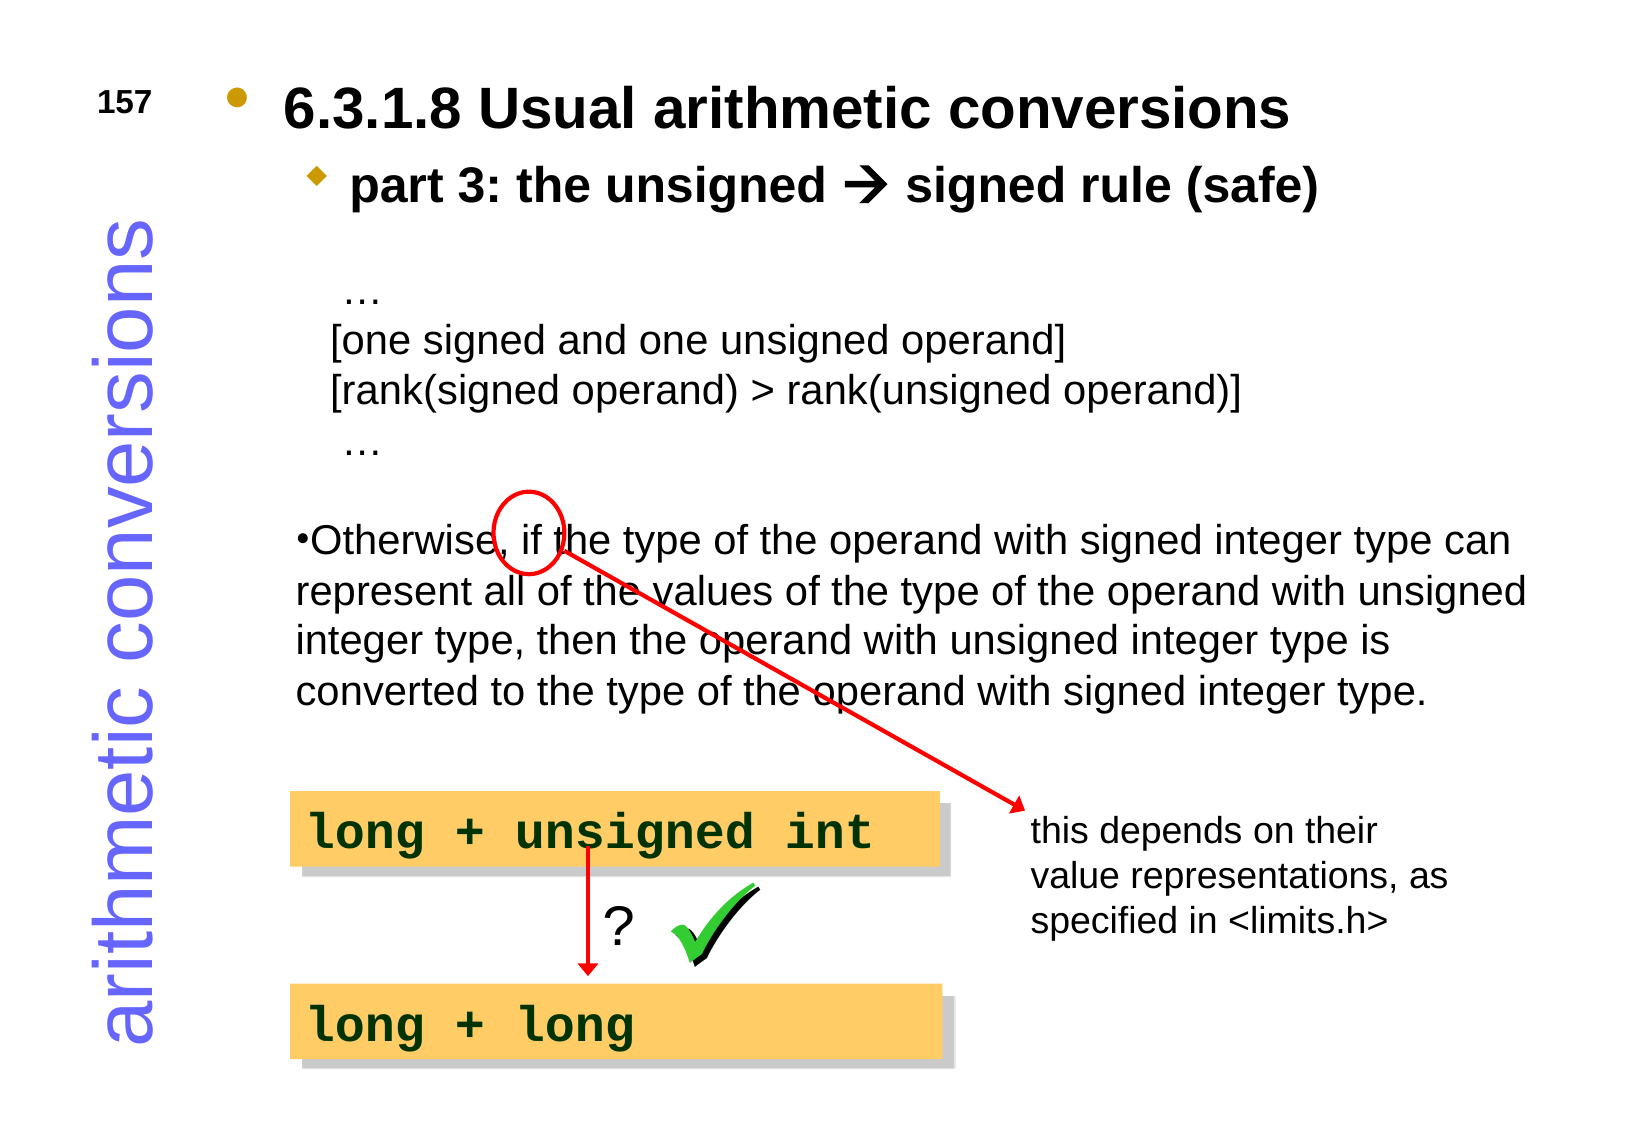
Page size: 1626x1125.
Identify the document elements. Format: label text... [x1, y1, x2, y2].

text_box this depends on their value representations, as specified in <limits.h> [1015, 798, 1486, 950]
text_box long + unsigned int [290, 791, 940, 867]
text_box  [647, 846, 837, 1012]
title arithmetic conversions [50, 54, 188, 1063]
text_box ? [588, 879, 647, 965]
list 6.3.1.8 Usual arithmetic conversions part 3: the unsigned  signed rule (safe) [212, 62, 1593, 1063]
text_box long + long [290, 983, 943, 1060]
text_box … [one signed and one unsigned operand] [rank(signed operand) > rank(unsigned operand)] … Otherwise, if the type of the operand with signed integer type can represent all of the values of the type of the operand with unsigned integer type, then the operand with unsigned integer type is converted to the type of the operand with signed integer type. [280, 255, 1557, 722]
